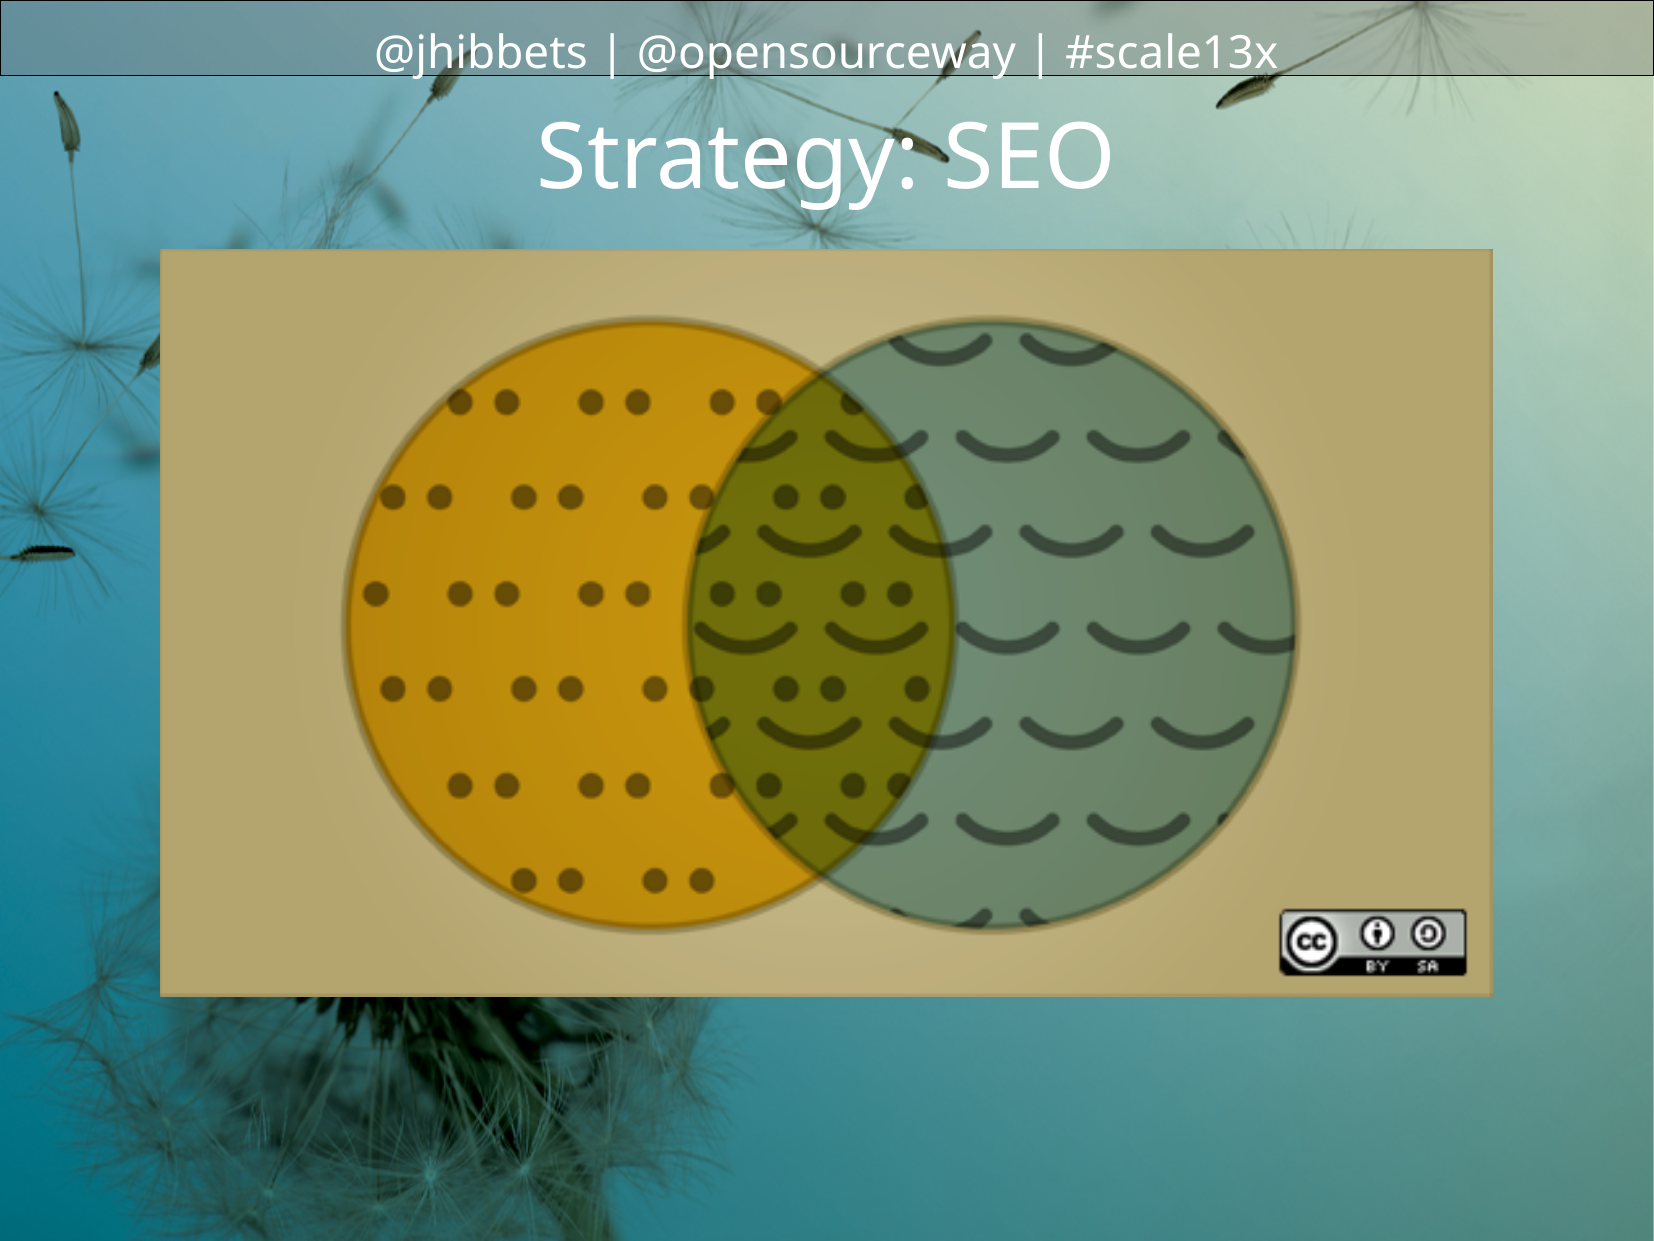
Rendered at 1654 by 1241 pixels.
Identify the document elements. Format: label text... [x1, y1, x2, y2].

picture [0, 76, 1654, 1241]
title Strategy: SEO [82, 49, 1571, 257]
